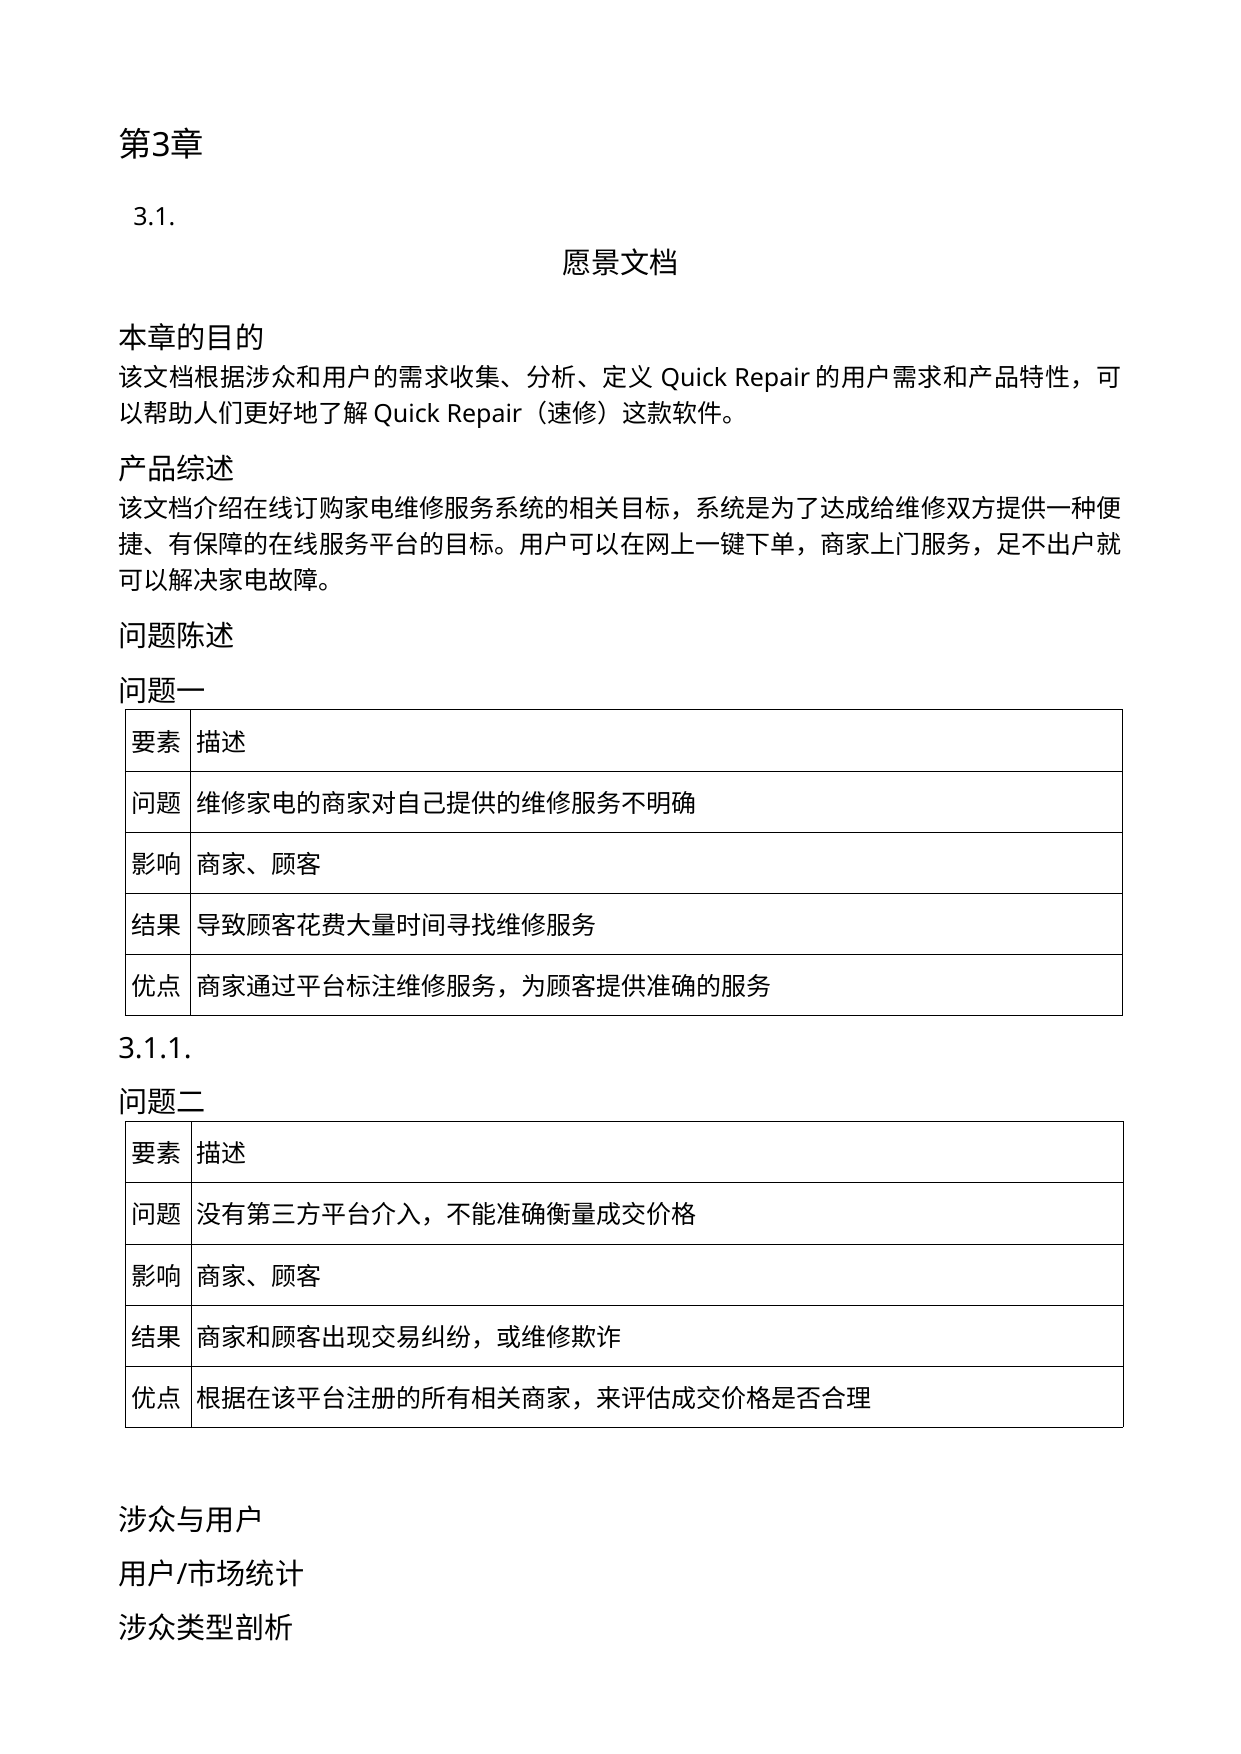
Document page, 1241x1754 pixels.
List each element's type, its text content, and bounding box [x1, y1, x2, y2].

table_cell 根据在该平台注册的所有相关商家，来评估成交价格是否合理 [192, 1367, 1123, 1427]
table_cell 维修家电的商家对自己提供的维修服务不明确 [191, 772, 1122, 832]
table_header 要素 [126, 710, 190, 771]
table_cell 问题 [126, 772, 190, 832]
table_cell 结果 [126, 1306, 191, 1366]
table_cell 问题 [126, 1183, 191, 1243]
subtitle 愿景文档 [118, 240, 1122, 282]
table_header 描述 [192, 1122, 1123, 1182]
table_cell 优点 [126, 955, 190, 1015]
table_cell 商家、顾客 [192, 1245, 1123, 1304]
subtitle 问题一 [118, 667, 1122, 709]
table_cell 影响 [126, 833, 190, 893]
table_cell 优点 [126, 1367, 191, 1427]
subtitle 涉众类型剖析 [118, 1604, 1122, 1647]
table_cell 没有第三方平台介入，不能准确衡量成交价格 [192, 1183, 1123, 1243]
subtitle 本章的目的 [118, 315, 1122, 357]
table_cell 商家和顾客出现交易纠纷，或维修欺诈 [192, 1306, 1123, 1366]
subtitle 用户/市场统计 [118, 1550, 1122, 1593]
table_header 描述 [191, 710, 1122, 771]
table_cell 导致顾客花费大量时间寻找维修服务 [191, 894, 1122, 954]
subtitle 问题二 [118, 1079, 1122, 1121]
text 该文档介绍在线订购家电维修服务系统的相关目标，系统是为了达成给维修双方提供一种便捷、有保障的在线服务平台的目标。用户可以在网上一键下单，商家上门服务，足不出户就可以解决家电故障。 [118, 488, 1122, 597]
table_cell 结果 [126, 894, 190, 954]
table_cell 商家通过平台标注维修服务，为顾客提供准确的服务 [191, 955, 1122, 1015]
table_header 要素 [126, 1122, 191, 1182]
subtitle 产品综述 [118, 446, 1122, 488]
table_cell 商家、顾客 [191, 833, 1122, 893]
text 该文档根据涉众和用户的需求收集、分析、定义Quick Repair的用户需求和产品特性，可以帮助人们更好地了解Quick Repair（速修）这款软件。 [118, 357, 1122, 429]
subtitle 问题陈述 [118, 613, 1122, 655]
subtitle 涉众与用户 [118, 1496, 1122, 1538]
table_cell 影响 [126, 1245, 191, 1304]
